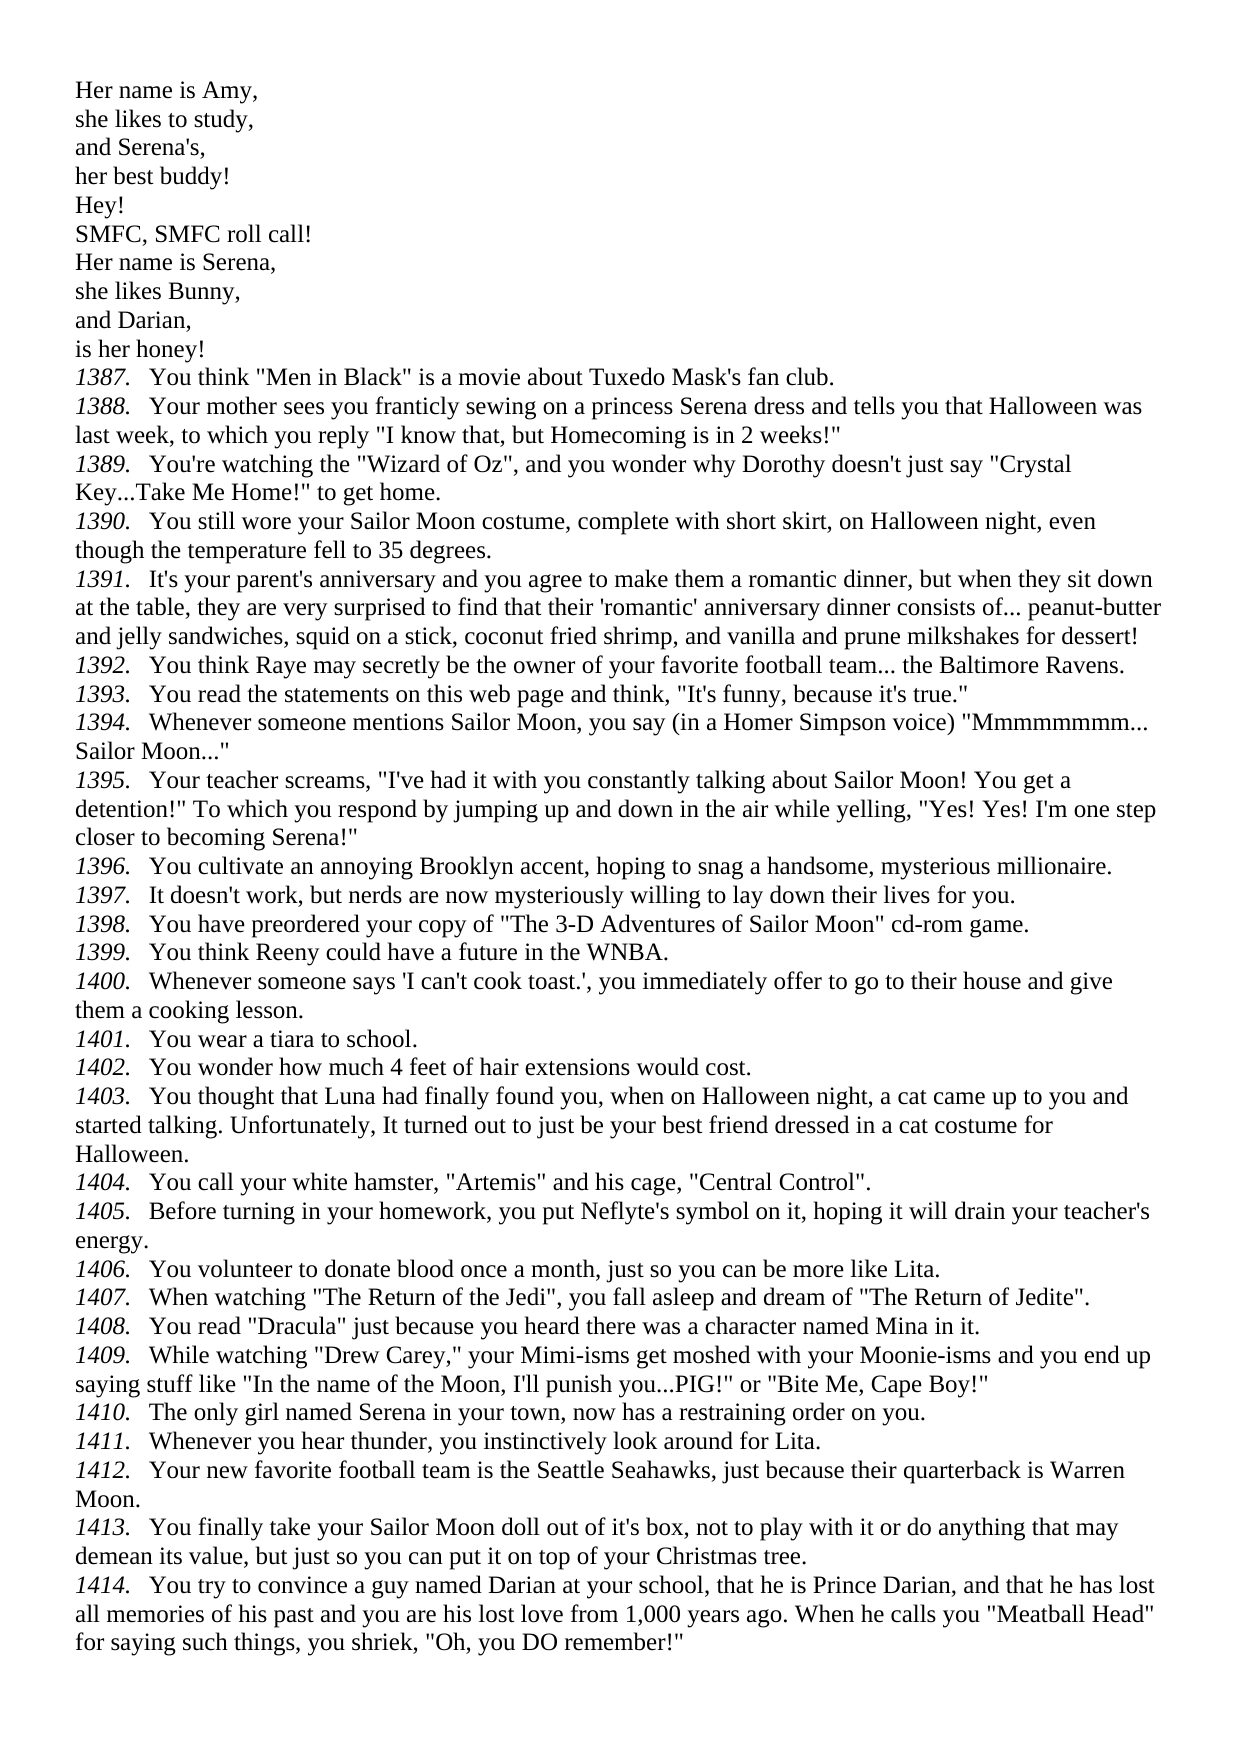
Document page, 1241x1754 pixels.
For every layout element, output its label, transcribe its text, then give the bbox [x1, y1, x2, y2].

list Her name is Amy, she likes to study, and Serena's, her best buddy! Hey! SMFC, SMFC roll call! Her name is Serena, she likes Bunny, and Darian, is her honey! [75, 75, 1165, 362]
list It doesn't work, but nerds are now mysteriously willing to lay down their lives for you. [75, 880, 1165, 909]
list When watching "The Return of the Jedi", you fall asleep and dream of "The Return of Jedite". [75, 1282, 1165, 1311]
list Your new favorite football team is the Seattle Seahawks, just because their quarterback is Warren Moon. [75, 1455, 1165, 1512]
list Whenever you hear thunder, you instinctively look around for Lita. [75, 1426, 1165, 1455]
list You finally take your Sailor Moon doll out of it's box, not to play with it or do anything that may demean its value, but just so you can put it on top of your Christmas tree. [75, 1512, 1165, 1570]
list Your teacher screams, "I've had it with you constantly talking about Sailor Moon! You get a detention!" To which you respond by jumping up and down in the air while yelling, "Yes! Yes! I'm one step closer to becoming Serena!" [75, 765, 1165, 851]
list Before turning in your homework, you put Neflyte's symbol on it, hoping it will drain your teacher's energy. [75, 1196, 1165, 1254]
list You read "Dracula" just because you heard there was a character named Mina in it. [75, 1311, 1165, 1340]
list You think "Men in Black" is a movie about Tuxedo Mask's fan club. [75, 362, 1165, 391]
list You think Raye may secretly be the owner of your favorite football team... the Baltimore Ravens. [75, 650, 1165, 679]
list Whenever someone says 'I can't cook toast.', you immediately offer to go to their house and give them a cooking lesson. [75, 966, 1165, 1024]
list While watching "Drew Carey," your Mimi-isms get moshed with your Moonie-isms and you end up saying stuff like "In the name of the Moon, I'll punish you...PIG!" or "Bite Me, Cape Boy!" [75, 1340, 1165, 1397]
list Your mother sees you franticly sewing on a princess Serena dress and tells you that Halloween was last week, to which you reply "I know that, but Homecoming is in 2 weeks!" [75, 391, 1165, 449]
list It's your parent's anniversary and you agree to make them a romantic dinner, but when they sit down at the table, they are very surprised to find that their 'romantic' anniversary dinner consists of... peanut-butter and jelly sandwiches, squid on a stick, coconut fried shrimp, and vanilla and prune milkshakes for dessert! [75, 564, 1165, 650]
list You wear a tiara to school. [75, 1024, 1165, 1052]
list You're watching the "Wizard of Oz", and you wonder why Dorothy doesn't just say "Crystal Key...Take Me Home!" to get home. [75, 449, 1165, 506]
list You volunteer to donate blood once a month, just so you can be more like Lita. [75, 1254, 1165, 1282]
list You read the statements on this web page and think, "It's funny, because it's true." [75, 679, 1165, 707]
list Whenever someone mentions Sailor Moon, you say (in a Homer Simpson voice) "Mmmmmmmm... Sailor Moon..." [75, 707, 1165, 765]
list You try to convince a guy named Darian at your school, that he is Prince Darian, and that he has lost all memories of his past and you are his lost love from 1,000 years ago. When he calls you "Meatball Head" for saying such things, you shriek, "Oh, you DO remember!" [75, 1570, 1165, 1656]
list You have preordered your copy of "The 3-D Adventures of Sailor Moon" cd-rom game. [75, 909, 1165, 937]
list The only girl named Serena in your town, now has a restraining order on you. [75, 1397, 1165, 1426]
list You still wore your Sailor Moon costume, complete with short skirt, on Halloween night, even though the temperature fell to 35 degrees. [75, 506, 1165, 564]
list You wonder how much 4 feet of hair extensions would cost. [75, 1052, 1165, 1081]
list You think Reeny could have a future in the WNBA. [75, 937, 1165, 966]
list You cultivate an annoying Brooklyn accent, hoping to snag a handsome, mysterious millionaire. [75, 851, 1165, 880]
list You call your white hamster, "Artemis" and his cage, "Central Control". [75, 1167, 1165, 1196]
list You thought that Luna had finally found you, when on Halloween night, a cat came up to you and started talking. Unfortunately, It turned out to just be your best friend dressed in a cat costume for Halloween. [75, 1081, 1165, 1167]
